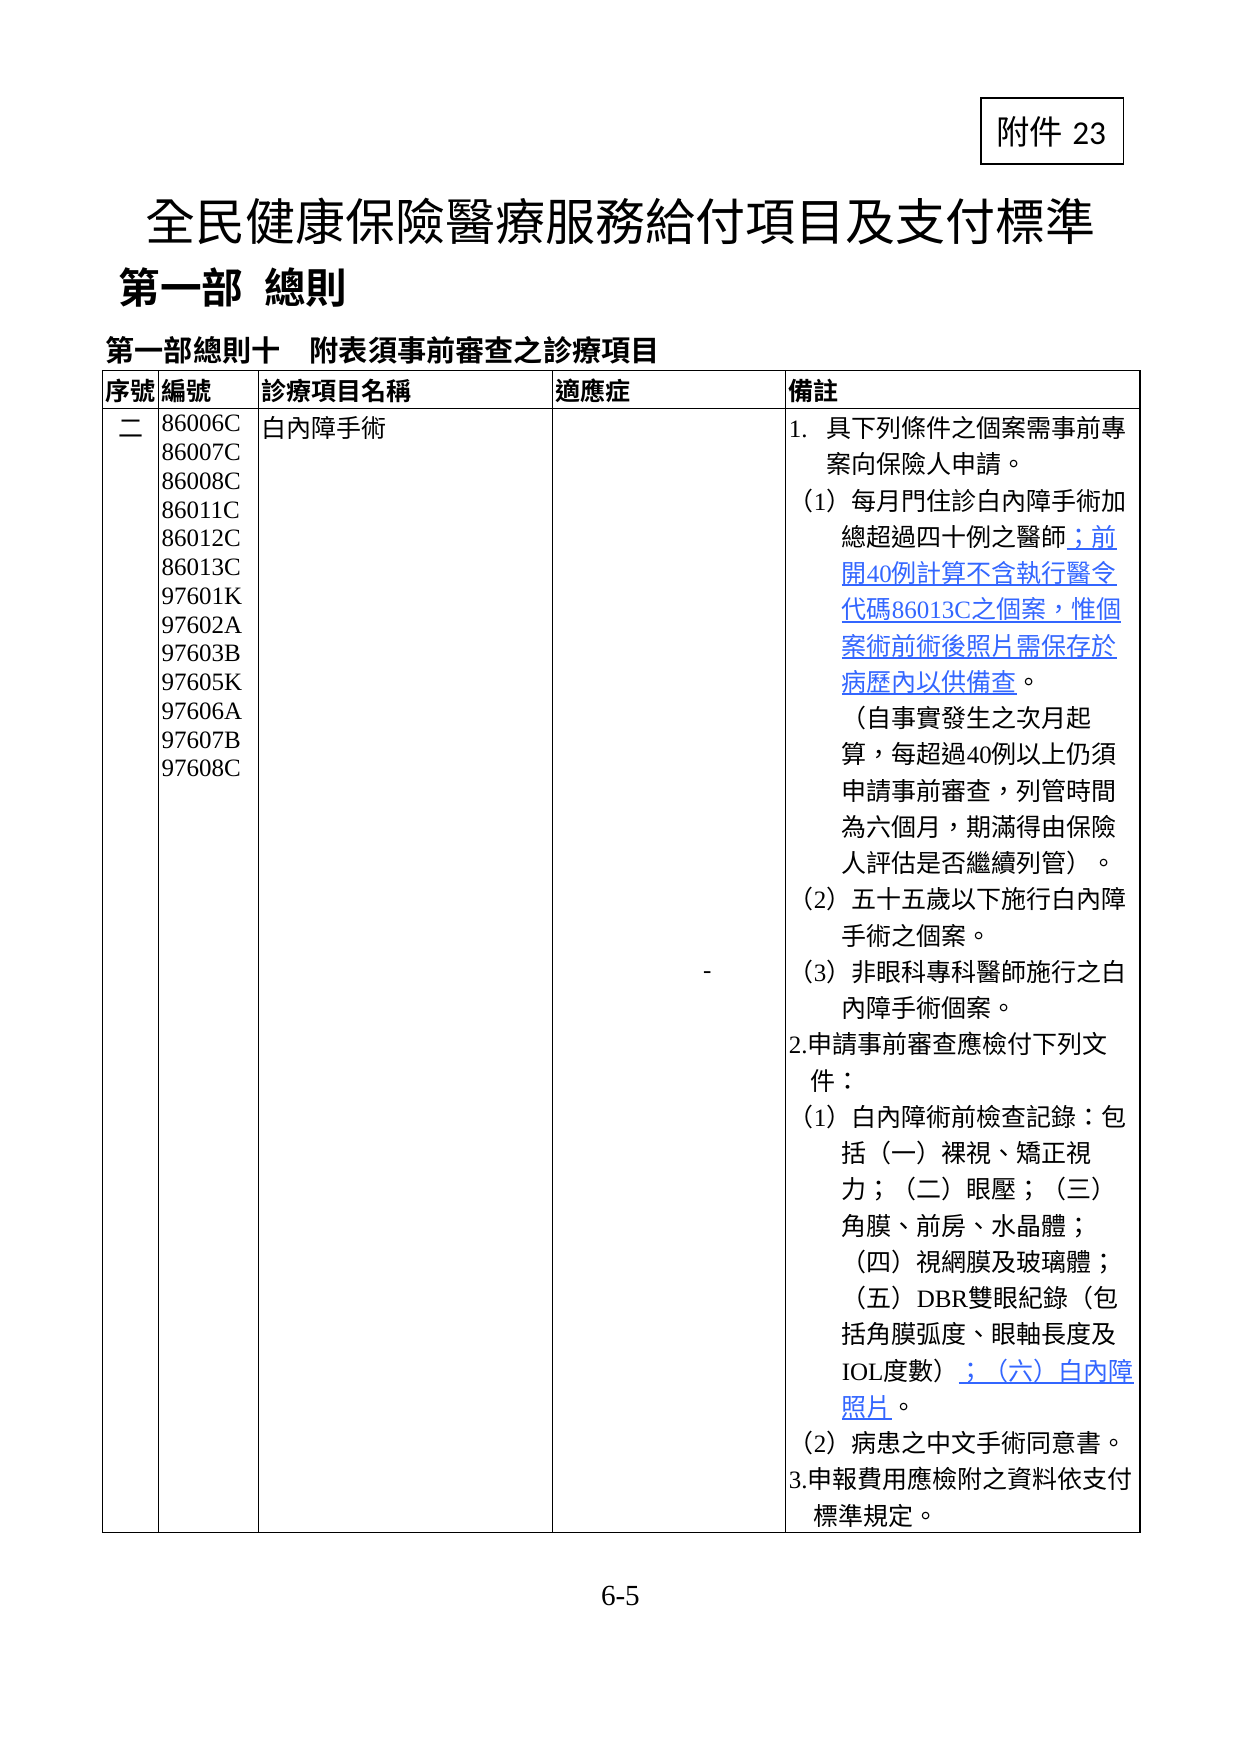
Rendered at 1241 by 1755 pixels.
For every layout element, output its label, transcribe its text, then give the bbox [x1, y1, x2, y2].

table_header 備註 [786, 371, 1139, 407]
table_header 適應症 [553, 371, 785, 407]
text 第一部 總則 [118, 255, 1122, 315]
table_cell - [553, 409, 785, 1532]
table_cell 具下列條件之個案需事前專案向保險人申請。 （1）每月門住診白內障手術加總超過四十例之醫師；前開40例計算不含執行醫令代碼86013C之個案，惟個案術前術後照片需保存於病歷內以供備查。 （自事實發生之次月起算，每超過40例以上仍須申請事前審查，列管時間為六個月，期滿得由保險人評估是否繼續列管）。 （2）五十五歲以下施行白內障手術之個案。 （3）非眼科專科醫師施行之白內障手術個案。 2.申請事前審查應檢付下列文件： （1）白內障術前檢查記錄：包括（一）裸視、矯正視力；（二）眼壓；（三）角膜、前房、水晶體；（四）視網膜及玻璃體；（五）DBR雙眼紀錄（包括角膜弧度、眼軸長度及IOL度數）；（六）白內障照片。 （2）病患之中文手術同意書。 3.申報費用應檢附之資料依支付標準規定。 [786, 409, 1139, 1532]
table_header 序號 [103, 371, 158, 407]
table_cell 白內障手術 [259, 409, 552, 1532]
table_cell 二 [103, 409, 158, 1532]
text 全民健康保險醫療服務給付項目及支付標準 [118, 183, 1122, 255]
text 第一部總則十 附表須事前審查之診療項目 [105, 328, 1122, 370]
table_cell 86006C 86007C 86008C 86011C 86012C 86013C 97601K 97602A 97603B 97605K 97606A 97607B 97608C [159, 409, 258, 1532]
table_header 診療項目名稱 [259, 371, 552, 407]
table_header 編號 [159, 371, 258, 407]
